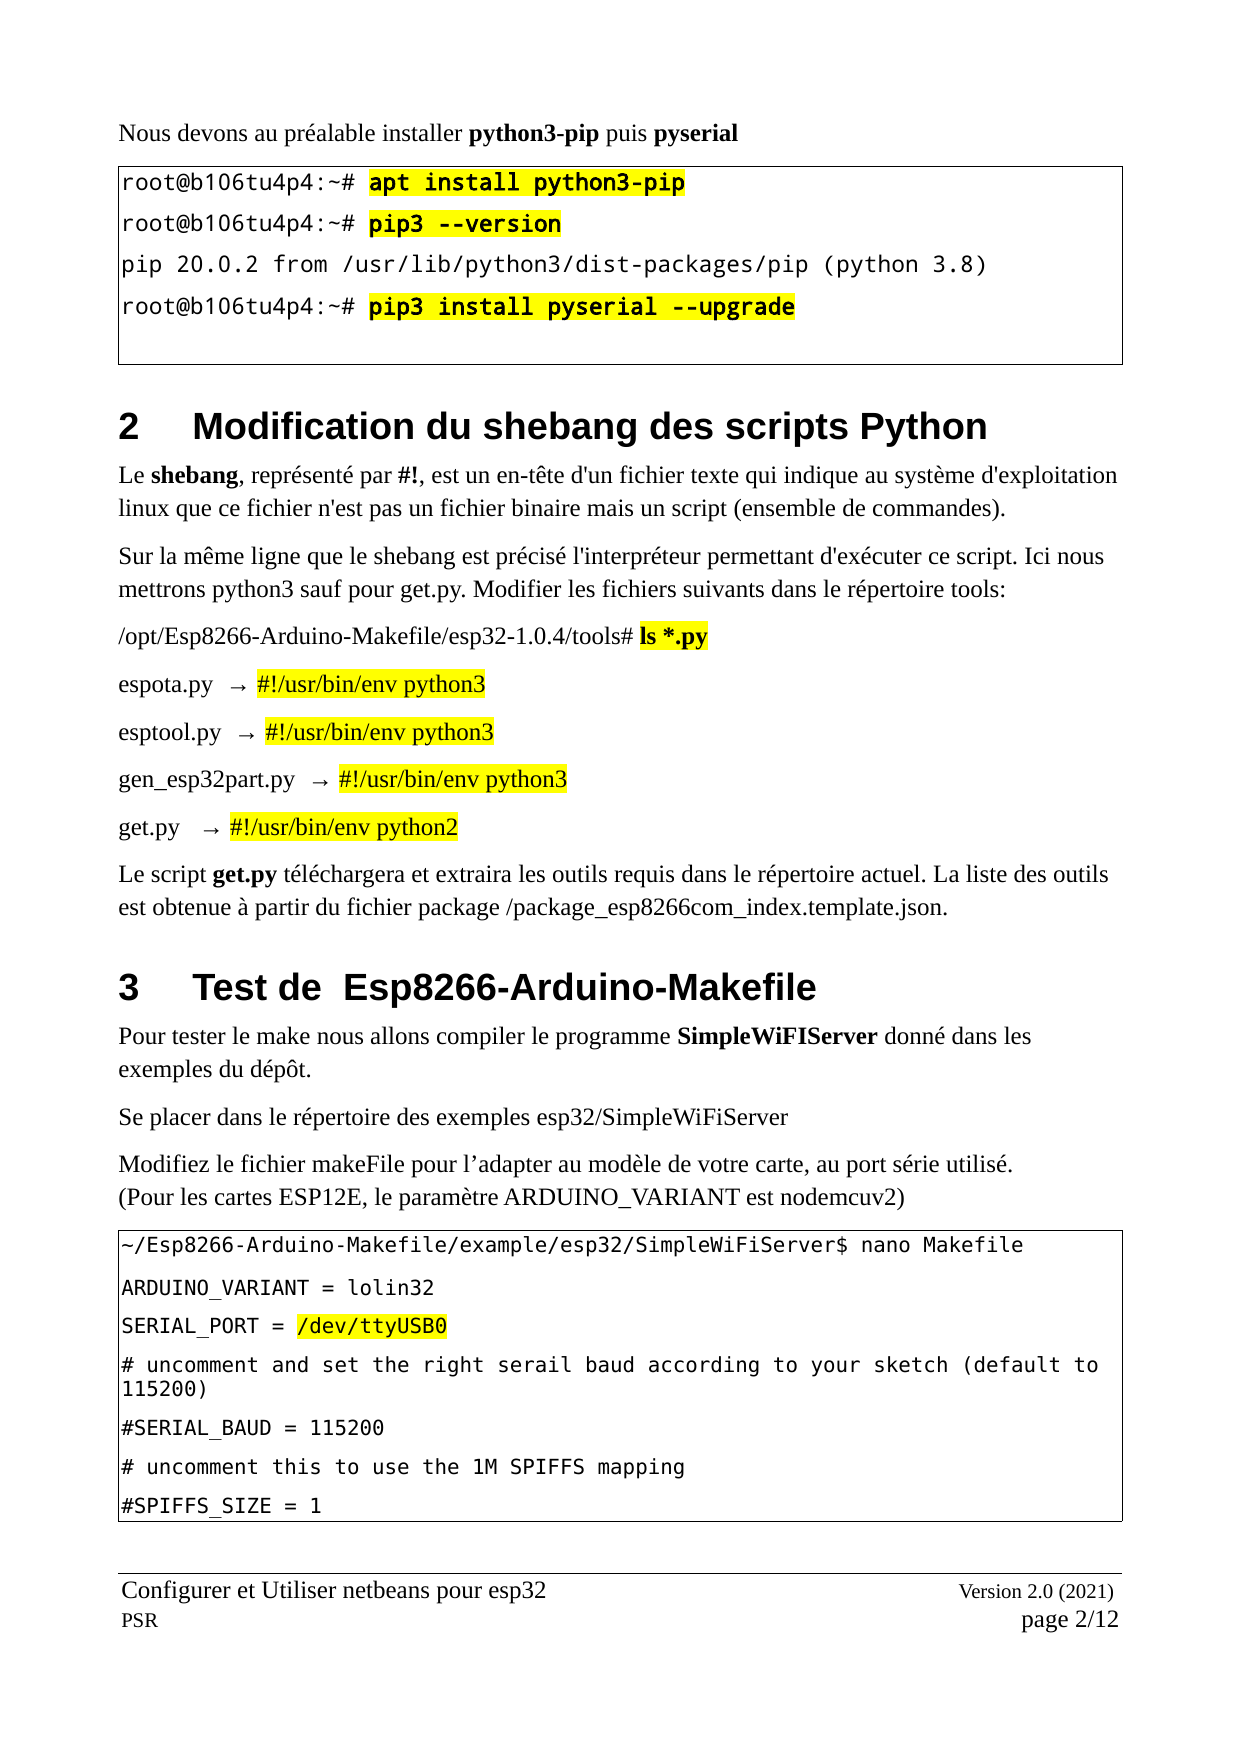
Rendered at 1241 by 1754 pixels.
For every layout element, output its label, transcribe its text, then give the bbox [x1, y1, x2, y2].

text /opt/Esp8266-Arduino-Makefile/esp32-1.0.4/tools# ls *.py [118, 621, 1122, 650]
text # uncomment this to use the 1M SPIFFS mapping [119, 1452, 1122, 1479]
text Se placer dans le répertoire des exemples esp32/SimpleWiFiServer [118, 1102, 1122, 1131]
text # uncomment and set the right serail baud according to your sketch (default to 115200) [119, 1350, 1122, 1402]
text root@b106tu4p4:~# pip3 install pyserial --upgrade [119, 290, 1122, 320]
text esptool.py → #!/usr/bin/env python3 [118, 717, 1122, 745]
text root@b106tu4p4:~# pip3 --version [119, 207, 1122, 237]
text Sur la même ligne que le shebang est précisé l'interpréteur permettant d'exécuter ce script. Ici nous mettrons python3 sauf pour get.py. Modifier les fichiers suivants dans le répertoire tools: [118, 541, 1122, 603]
text #SERIAL_BAUD = 115200 [119, 1413, 1122, 1441]
text Pour tester le make nous allons compiler le programme SimpleWiFIServer donné dans les exemples du dépôt. [118, 1021, 1122, 1083]
text SERIAL_PORT = /dev/ttyUSB0 [119, 1311, 1122, 1339]
text Le shebang, représenté par #!, est un en-tête d'un fichier texte qui indique au système d'exploitation linux que ce fichier n'est pas un fichier binaire mais un script (ensemble de commandes). [118, 460, 1122, 522]
text get.py → #!/usr/bin/env python2 [118, 812, 1122, 841]
text Modifiez le fichier makeFile pour l’adapter au modèle de votre carte, au port série utilisé. (Pour les cartes ESP12E, le paramètre ARDUINO_VARIANT est nodemcuv2) [118, 1149, 1122, 1211]
text Le script get.py téléchargera et extraira les outils requis dans le répertoire actuel. La liste des outils est obtenue à partir du fichier package /package_esp8266com_index.template.json. [118, 859, 1122, 921]
text ~/Esp8266-Arduino-Makefile/example/esp32/SimpleWiFiServer$ nano Makefile [119, 1231, 1122, 1257]
text gen_esp32part.py → #!/usr/bin/env python3 [118, 764, 1122, 793]
text pip 20.0.2 from /usr/lib/python3/dist-packages/pip (python 3.8) [119, 249, 1122, 278]
subtitle Test de Esp8266-Arduino-Makefile [118, 965, 1122, 1009]
text Nous devons au préalable installer python3-pip puis pyserial [118, 118, 1122, 147]
text espota.py → #!/usr/bin/env python3 [118, 669, 1122, 698]
text #SPIFFS_SIZE = 1 [119, 1491, 1122, 1521]
subtitle Modification du shebang des scripts Python [118, 404, 1122, 448]
text ARDUINO_VARIANT = lolin32 [119, 1272, 1122, 1300]
text root@b106tu4p4:~# apt install python3-pip [119, 167, 1122, 196]
